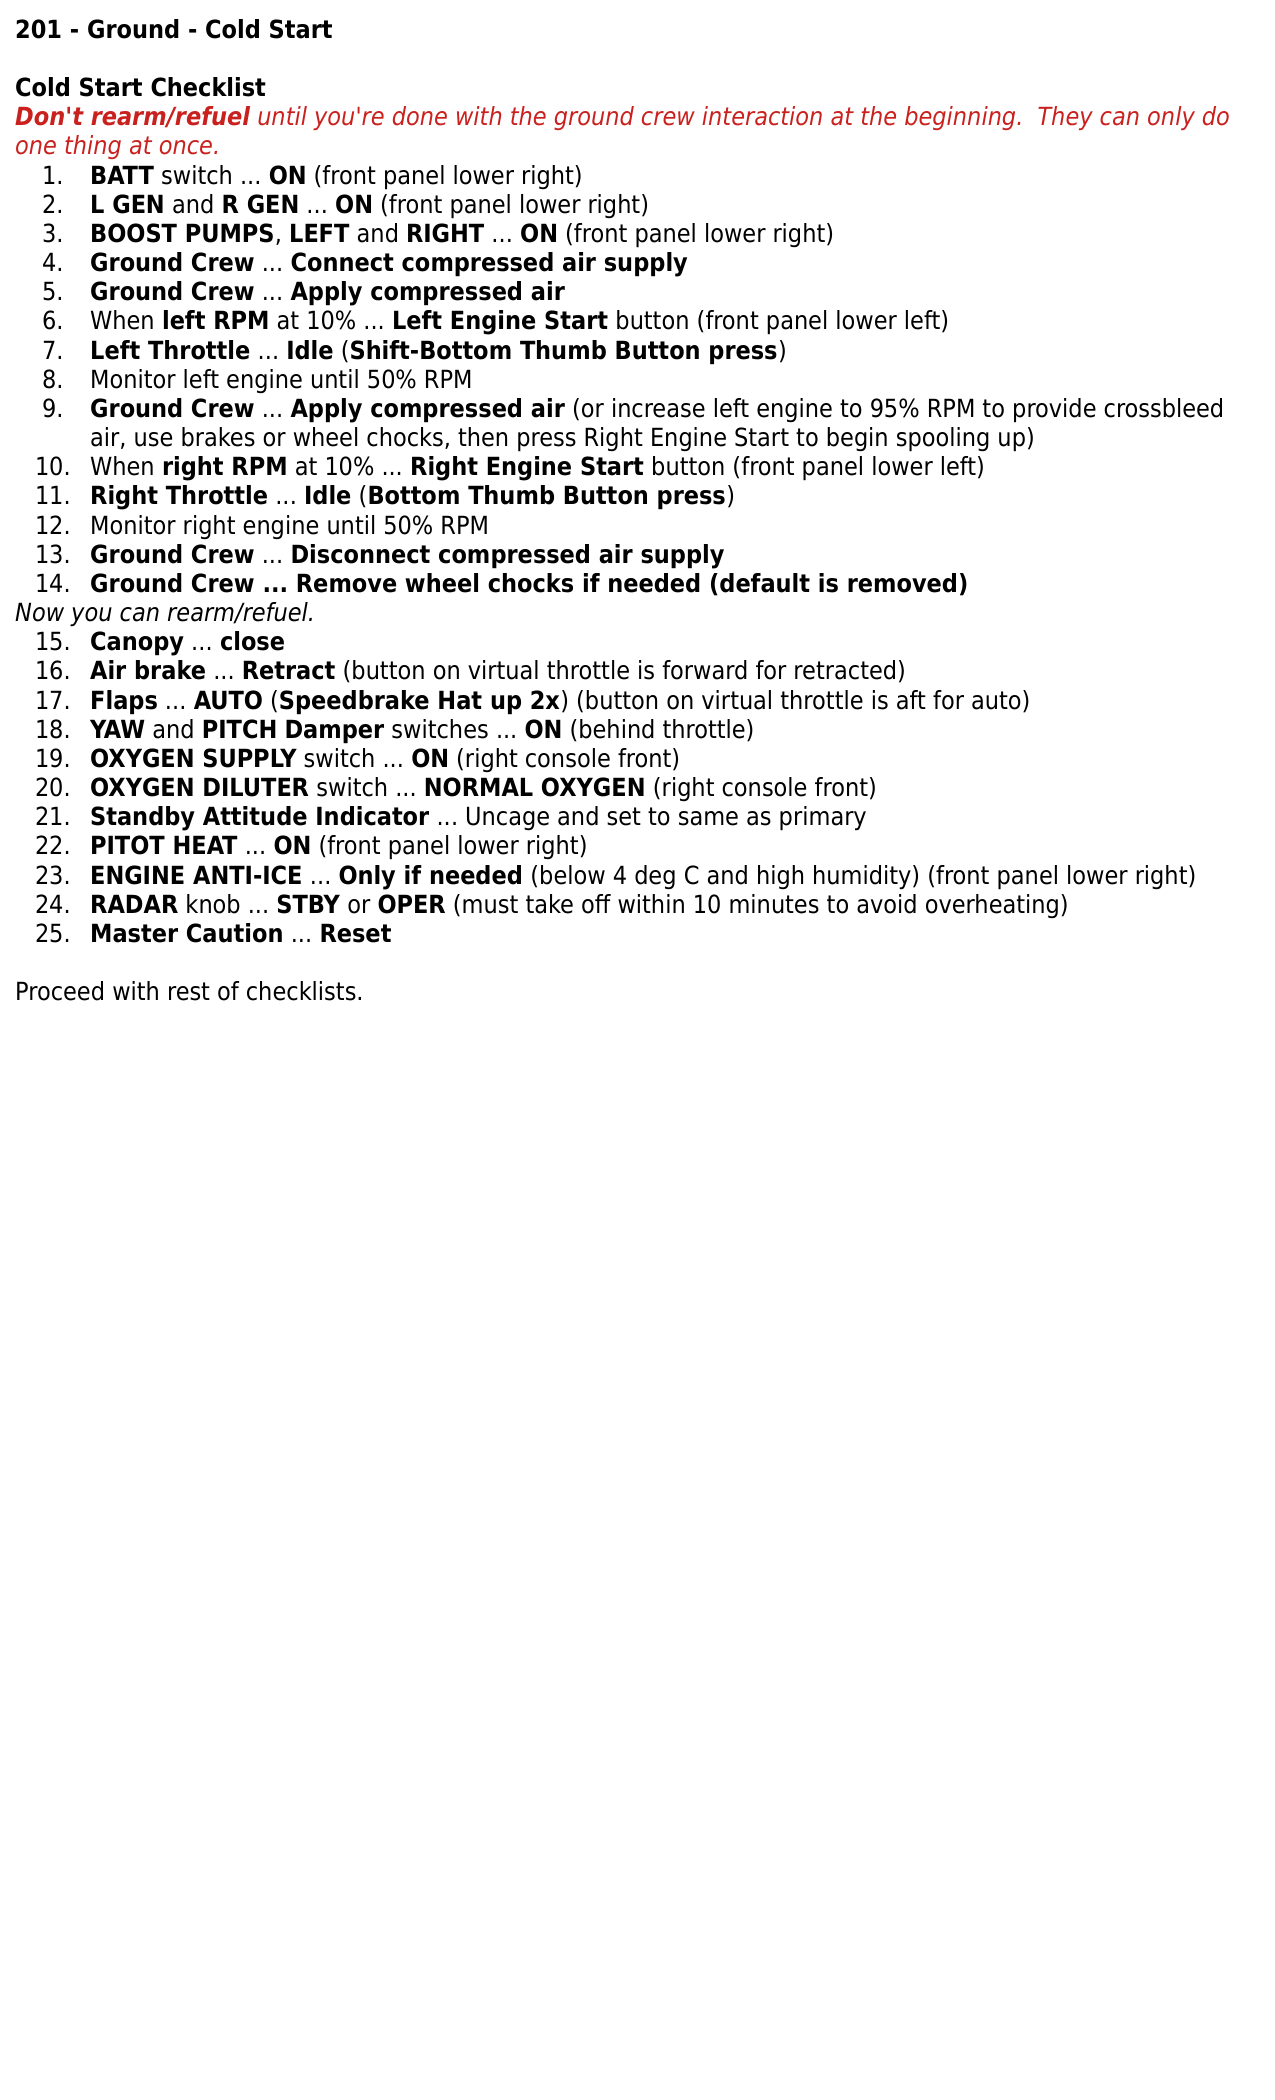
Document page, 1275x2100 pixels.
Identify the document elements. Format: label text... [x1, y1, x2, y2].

list BATT switch ... ON (front panel lower right) [52, 161, 1260, 190]
list Monitor right engine until 50% RPM [52, 511, 1260, 540]
list Ground Crew ... Connect compressed air supply [52, 248, 1260, 277]
list Standby Attitude Indicator ... Uncage and set to same as primary [52, 802, 1260, 832]
text Now you can rearm/refuel. [15, 598, 1260, 627]
list ENGINE ANTI-ICE ... Only if needed (below 4 deg C and high humidity) (front panel lower right) [52, 861, 1260, 890]
list RADAR knob ... STBY or OPER (must take off within 10 minutes to avoid overheating) [52, 890, 1260, 919]
list OXYGEN DILUTER switch ... NORMAL OXYGEN (right console front) [52, 773, 1260, 802]
list Monitor left engine until 50% RPM [52, 365, 1260, 394]
list Ground Crew ... Remove wheel chocks if needed (default is removed) [52, 569, 1260, 598]
list Ground Crew ... Disconnect compressed air supply [52, 540, 1260, 569]
list When left RPM at 10% ... Left Engine Start button (front panel lower left) [52, 307, 1260, 336]
list Master Caution ... Reset [52, 919, 1260, 948]
list L GEN and R GEN ... ON (front panel lower right) [52, 190, 1260, 219]
list Left Throttle ... Idle (Shift-Bottom Thumb Button press) [52, 336, 1260, 365]
list PITOT HEAT ... ON (front panel lower right) [52, 832, 1260, 861]
text Proceed with rest of checklists. [15, 977, 1260, 1007]
list Flaps ... AUTO (Speedbrake Hat up 2x) (button on virtual throttle is aft for auto) [52, 686, 1260, 715]
text 201 - Ground - Cold Start [15, 15, 1260, 44]
list Canopy ... close [52, 627, 1260, 657]
text Don't rearm/refuel until you're done with the ground crew interaction at the beginning. They can only do one thing at once. [15, 102, 1260, 161]
list OXYGEN SUPPLY switch ... ON (right console front) [52, 744, 1260, 773]
list Right Throttle ... Idle (Bottom Thumb Button press) [52, 482, 1260, 511]
list YAW and PITCH Damper switches ... ON (behind throttle) [52, 715, 1260, 744]
list When right RPM at 10% ... Right Engine Start button (front panel lower left) [52, 452, 1260, 482]
list Ground Crew ... Apply compressed air (or increase left engine to 95% RPM to provide crossbleed air, use brakes or wheel chocks, then press Right Engine Start to begin spooling up) [52, 394, 1260, 452]
text Cold Start Checklist [15, 73, 1260, 102]
list BOOST PUMPS, LEFT and RIGHT ... ON (front panel lower right) [52, 219, 1260, 248]
list Air brake ... Retract (button on virtual throttle is forward for retracted) [52, 657, 1260, 686]
list Ground Crew ... Apply compressed air [52, 277, 1260, 307]
